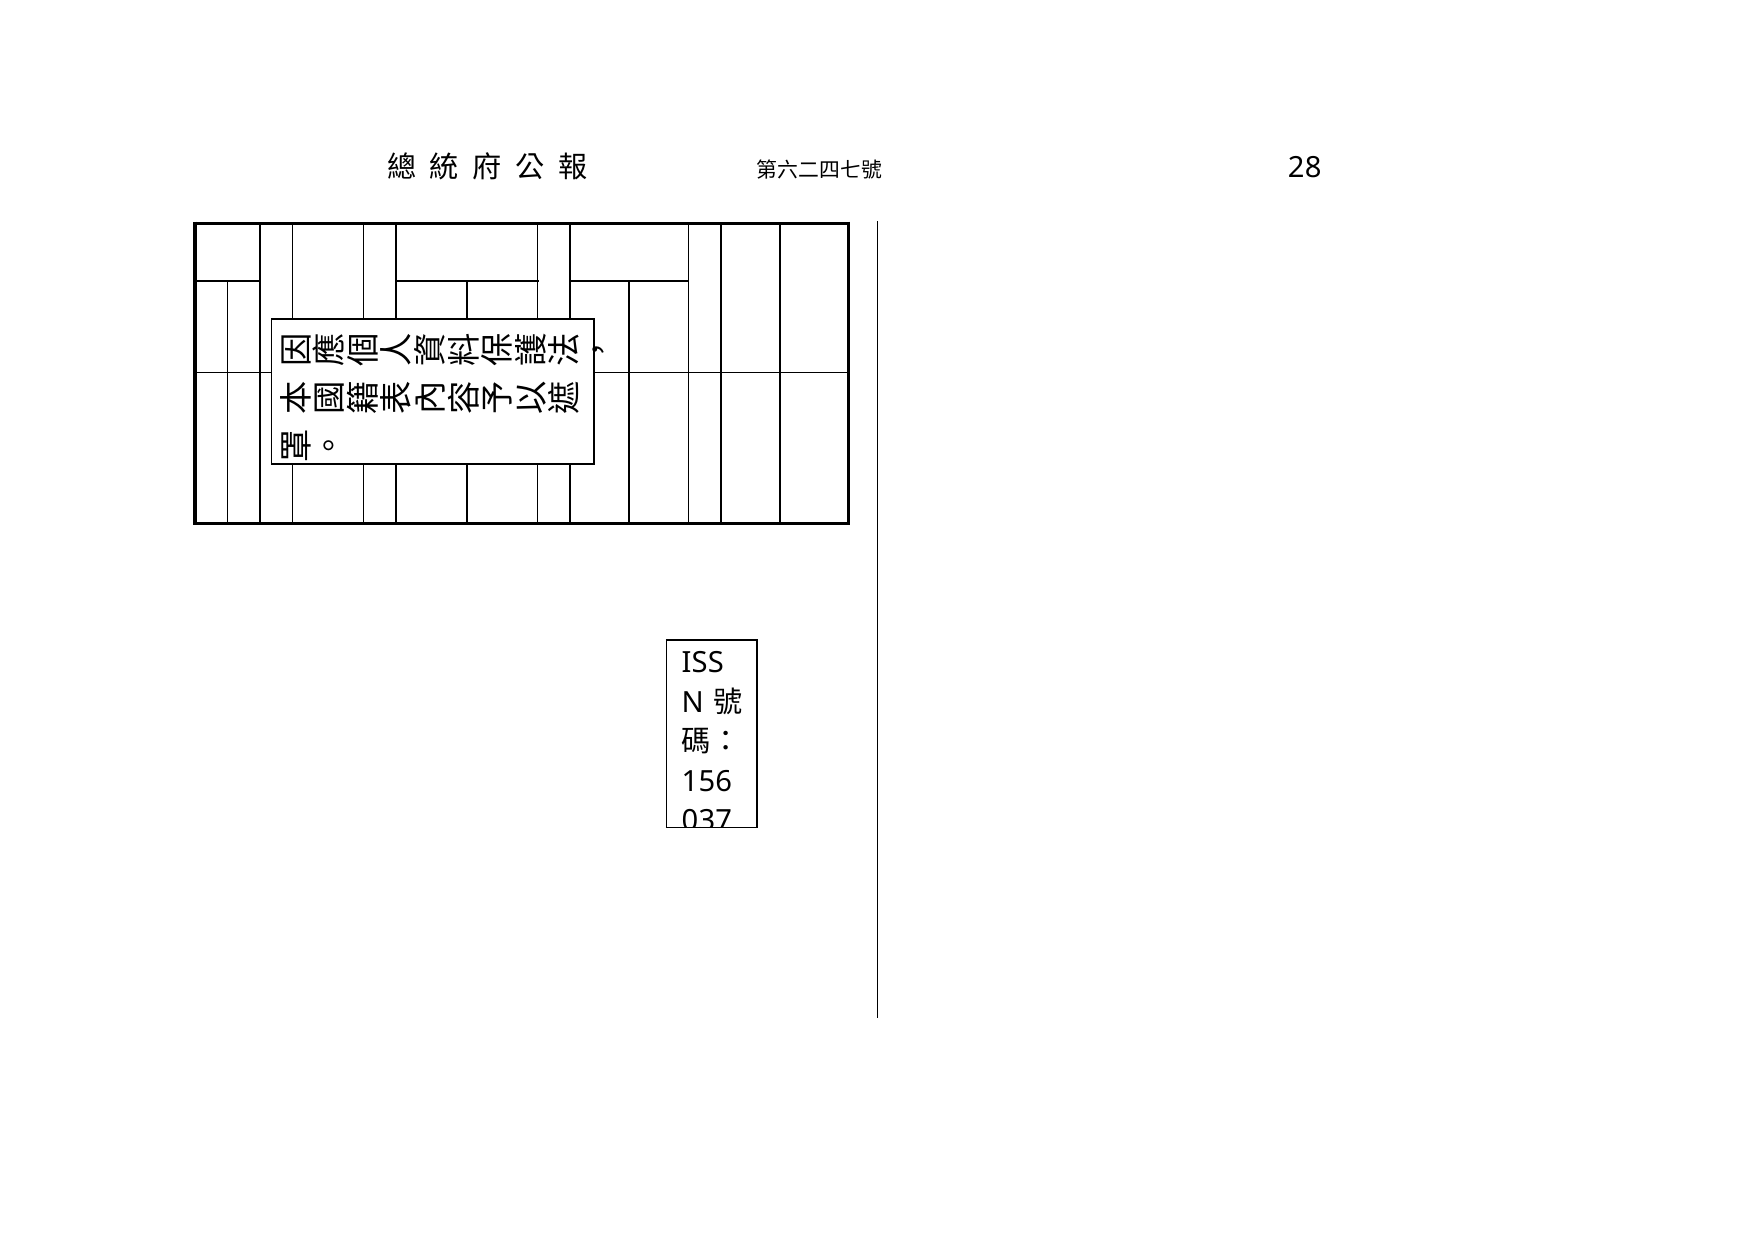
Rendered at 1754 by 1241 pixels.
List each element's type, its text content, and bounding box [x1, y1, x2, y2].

table_cell [802, 373, 823, 522]
table_cell [261, 373, 292, 522]
table_cell [443, 465, 466, 522]
table_cell [293, 465, 316, 522]
table_cell [340, 465, 363, 522]
table_cell [630, 282, 688, 372]
table_cell [490, 465, 514, 522]
table_header [397, 225, 537, 280]
table_cell [600, 373, 628, 522]
table_cell [571, 282, 628, 372]
table_cell [689, 373, 720, 522]
table_cell [468, 282, 537, 318]
table_cell [197, 373, 227, 522]
table_header [538, 225, 569, 318]
table_cell [420, 465, 443, 522]
table_header [197, 225, 259, 280]
table_cell [823, 373, 847, 522]
table_cell [722, 373, 750, 522]
table_header [364, 225, 395, 318]
table_cell [228, 373, 259, 522]
table_cell [538, 465, 569, 522]
table_cell [659, 373, 688, 522]
table_header [781, 225, 847, 372]
table_cell [197, 282, 227, 372]
table_cell [468, 465, 490, 522]
table_cell [750, 373, 779, 522]
table_cell [364, 465, 395, 522]
table_cell [630, 373, 659, 522]
table_header [571, 225, 688, 280]
table_cell [397, 465, 419, 522]
table_cell [571, 373, 599, 522]
table_header [689, 225, 720, 372]
table_cell [514, 465, 537, 522]
table_header [722, 225, 779, 372]
table_header [293, 225, 363, 318]
table_cell [397, 282, 466, 318]
table_header ISSN號碼： 15603792 [667, 641, 756, 827]
table_cell [228, 282, 259, 372]
table_cell [781, 373, 802, 522]
table_header [261, 225, 292, 372]
table_cell [316, 465, 340, 522]
